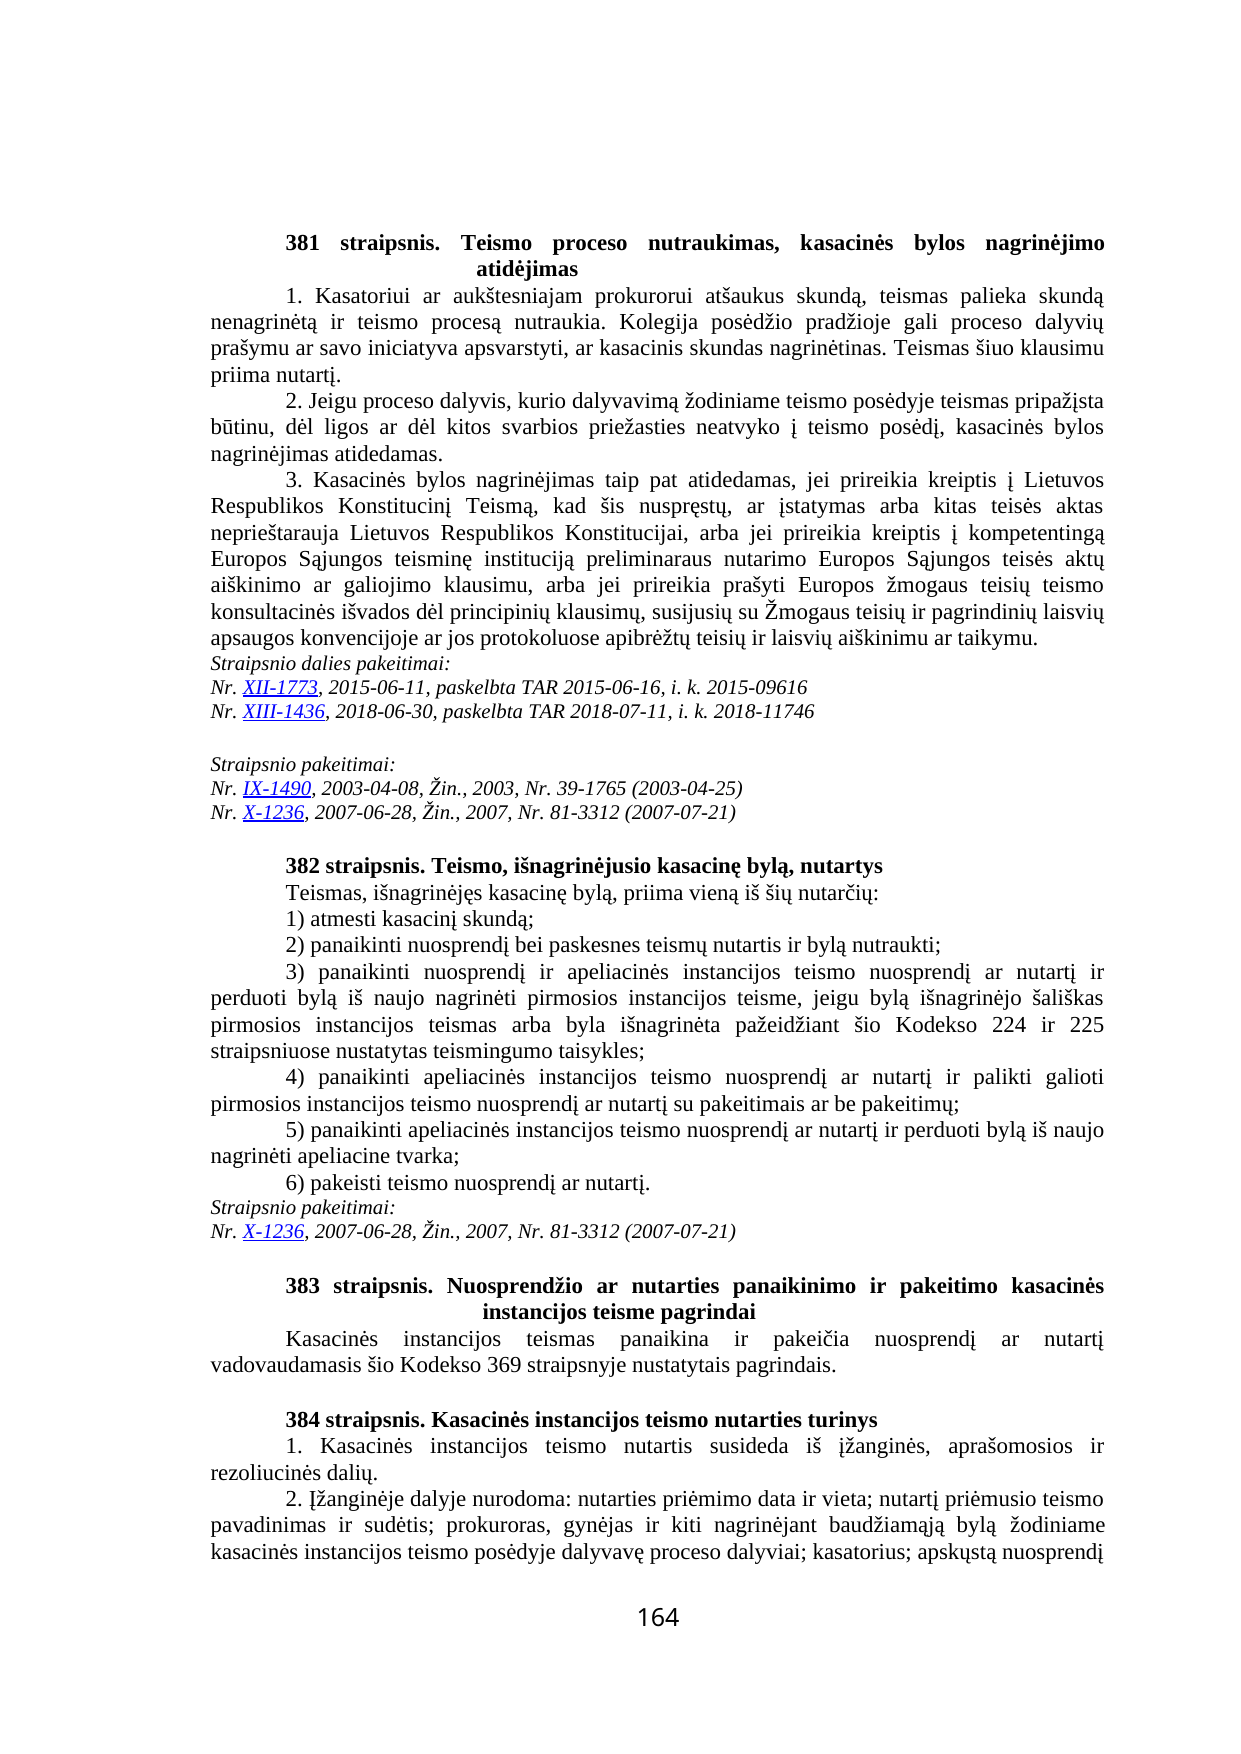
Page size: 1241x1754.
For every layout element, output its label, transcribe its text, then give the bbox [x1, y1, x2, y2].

text 6) pakeisti teismo nuosprendį ar nutartį. [210, 1169, 1105, 1195]
text 4) panaikinti apeliacinės instancijos teismo nuosprendį ar nutartį ir palikti galioti pirmosios instancijos teismo nuosprendį ar nutartį su pakeitimais ar be pakeitimų; [210, 1063, 1105, 1116]
text 2. Jeigu proceso dalyvis, kurio dalyvavimą žodiniame teismo posėdyje teismas pripažįsta būtinu, dėl ligos ar dėl kitos svarbios priežasties neatvyko į teismo posėdį, kasacinės bylos nagrinėjimas atidedamas. [210, 387, 1105, 466]
text Nr. X-1236, 2007-06-28, Žin., 2007, Nr. 81-3312 (2007-07-21) [210, 800, 1105, 824]
text 5) panaikinti apeliacinės instancijos teismo nuosprendį ar nutartį ir perduoti bylą iš naujo nagrinėti apeliacine tvarka; [210, 1116, 1105, 1169]
text 3. Kasacinės bylos nagrinėjimas taip pat atidedamas, jei prireikia kreiptis į Lietuvos Respublikos Konstitucinį Teismą, kad šis nuspręstų, ar įstatymas arba kitas teisės aktas neprieštarauja Lietuvos Respublikos Konstitucijai, arba jei prireikia kreiptis į kompetentingą Europos Sąjungos teisminę instituciją preliminaraus nutarimo Europos Sąjungos teisės aktų aiškinimo ar galiojimo klausimu, arba jei prireikia prašyti Europos žmogaus teisių teismo konsultacinės išvados dėl principinių klausimų, susijusių su Žmogaus teisių ir pagrindinių laisvių apsaugos konvencijoje ar jos protokoluose apibrėžtų teisių ir laisvių aiškinimu ar taikymu. [210, 466, 1105, 651]
text 381 straipsnis. Teismo proceso nutraukimas, kasacinės bylos nagrinėjimo atidėjimas [285, 229, 1105, 282]
text 1. Kasacinės instancijos teismo nutartis susideda iš įžanginės, aprašomosios ir rezoliucinės dalių. [210, 1432, 1105, 1485]
text Straipsnio pakeitimai: [210, 752, 1105, 776]
text Nr. XIII-1436, 2018-06-30, paskelbta TAR 2018-07-11, i. k. 2018-11746 [210, 699, 1105, 723]
text Teismas, išnagrinėjęs kasacinę bylą, priima vieną iš šių nutarčių: [210, 879, 1105, 905]
text Nr. XII-1773, 2015-06-11, paskelbta TAR 2015-06-16, i. k. 2015-09616 [210, 675, 1105, 699]
text Nr. X-1236, 2007-06-28, Žin., 2007, Nr. 81-3312 (2007-07-21) [210, 1219, 1105, 1243]
text 2) panaikinti nuosprendį bei paskesnes teismų nutartis ir bylą nutraukti; [210, 932, 1105, 958]
text 382 straipsnis. Teismo, išnagrinėjusio kasacinę bylą, nutartys [210, 852, 1105, 879]
text 1. Kasatoriui ar aukštesniajam prokurorui atšaukus skundą, teismas palieka skundą nenagrinėtą ir teismo procesą nutraukia. Kolegija posėdžio pradžioje gali proceso dalyvių prašymu ar savo iniciatyva apsvarstyti, ar kasacinis skundas nagrinėtinas. Teismas šiuo klausimu priima nutartį. [210, 282, 1105, 387]
text 384 straipsnis. Kasacinės instancijos teismo nutarties turinys [210, 1406, 1105, 1432]
text Straipsnio dalies pakeitimai: [210, 651, 1105, 675]
text Straipsnio pakeitimai: [210, 1195, 1105, 1219]
text 383 straipsnis. Nuosprendžio ar nutarties panaikinimo ir pakeitimo kasacinės instancijos teisme pagrindai [285, 1272, 1105, 1325]
text 1) atmesti kasacinį skundą; [210, 905, 1105, 932]
text Nr. IX-1490, 2003-04-08, Žin., 2003, Nr. 39-1765 (2003-04-25) [210, 776, 1105, 800]
text 2. Įžanginėje dalyje nurodoma: nutarties priėmimo data ir vieta; nutartį priėmusio teismo pavadinimas ir sudėtis; prokuroras, gynėjas ir kiti nagrinėjant baudžiamąją bylą žodiniame kasacinės instancijos teismo posėdyje dalyvavę proceso dalyviai; kasatorius; apskųstą nuosprendį [210, 1485, 1105, 1564]
text Kasacinės instancijos teismas panaikina ir pakeičia nuosprendį ar nutartį vadovaudamasis šio Kodekso 369 straipsnyje nustatytais pagrindais. [210, 1325, 1105, 1377]
text 3) panaikinti nuosprendį ir apeliacinės instancijos teismo nuosprendį ar nutartį ir perduoti bylą iš naujo nagrinėti pirmosios instancijos teisme, jeigu bylą išnagrinėjo šališkas pirmosios instancijos teismas arba byla išnagrinėta pažeidžiant šio Kodekso 224 ir 225 straipsniuose nustatytas teismingumo taisykles; [210, 958, 1105, 1063]
